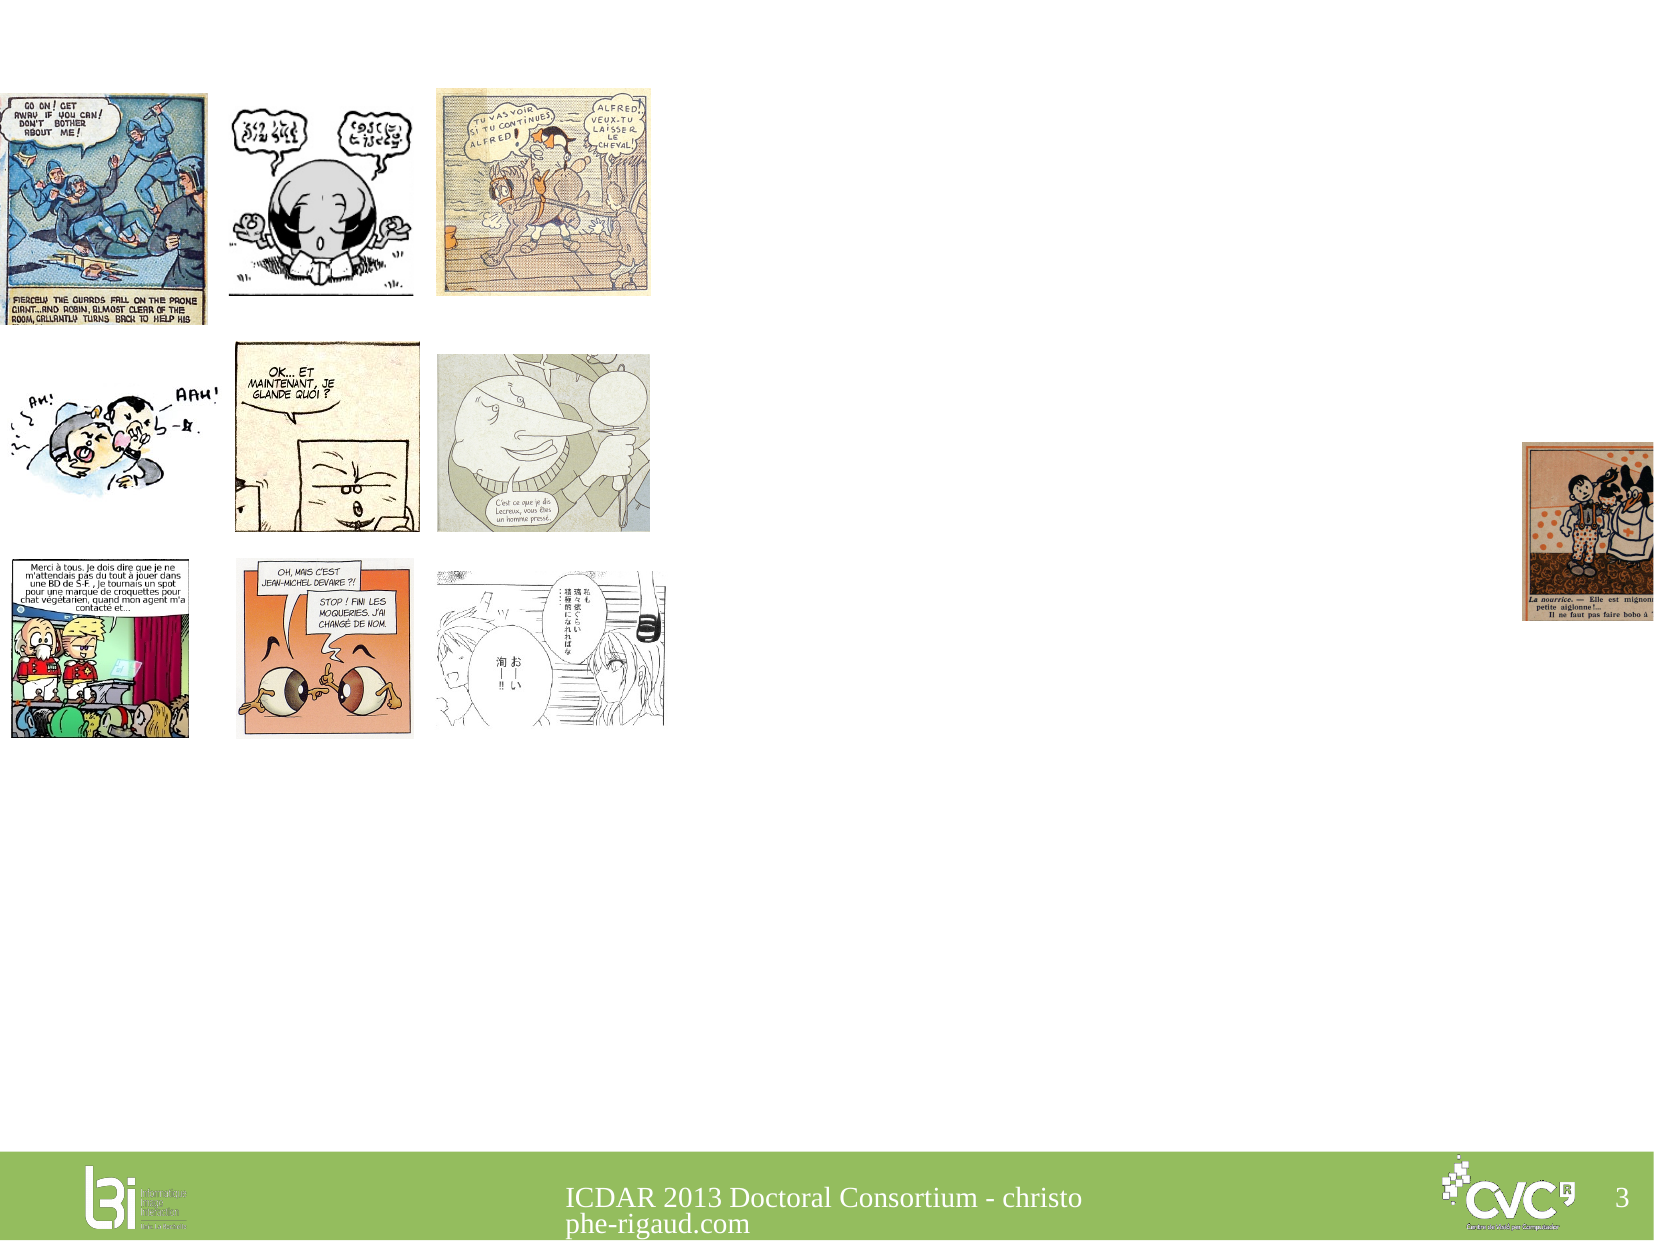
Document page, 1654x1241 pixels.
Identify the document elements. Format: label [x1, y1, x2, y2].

picture [436, 88, 651, 296]
picture [1438, 1149, 1579, 1232]
picture [11, 559, 189, 738]
picture [0, 93, 208, 325]
picture [1522, 442, 1654, 621]
picture [0, 383, 222, 502]
picture [235, 341, 420, 532]
picture [236, 558, 414, 739]
picture [228, 106, 414, 296]
picture [437, 354, 650, 532]
picture [58, 1151, 214, 1241]
picture [431, 571, 668, 733]
